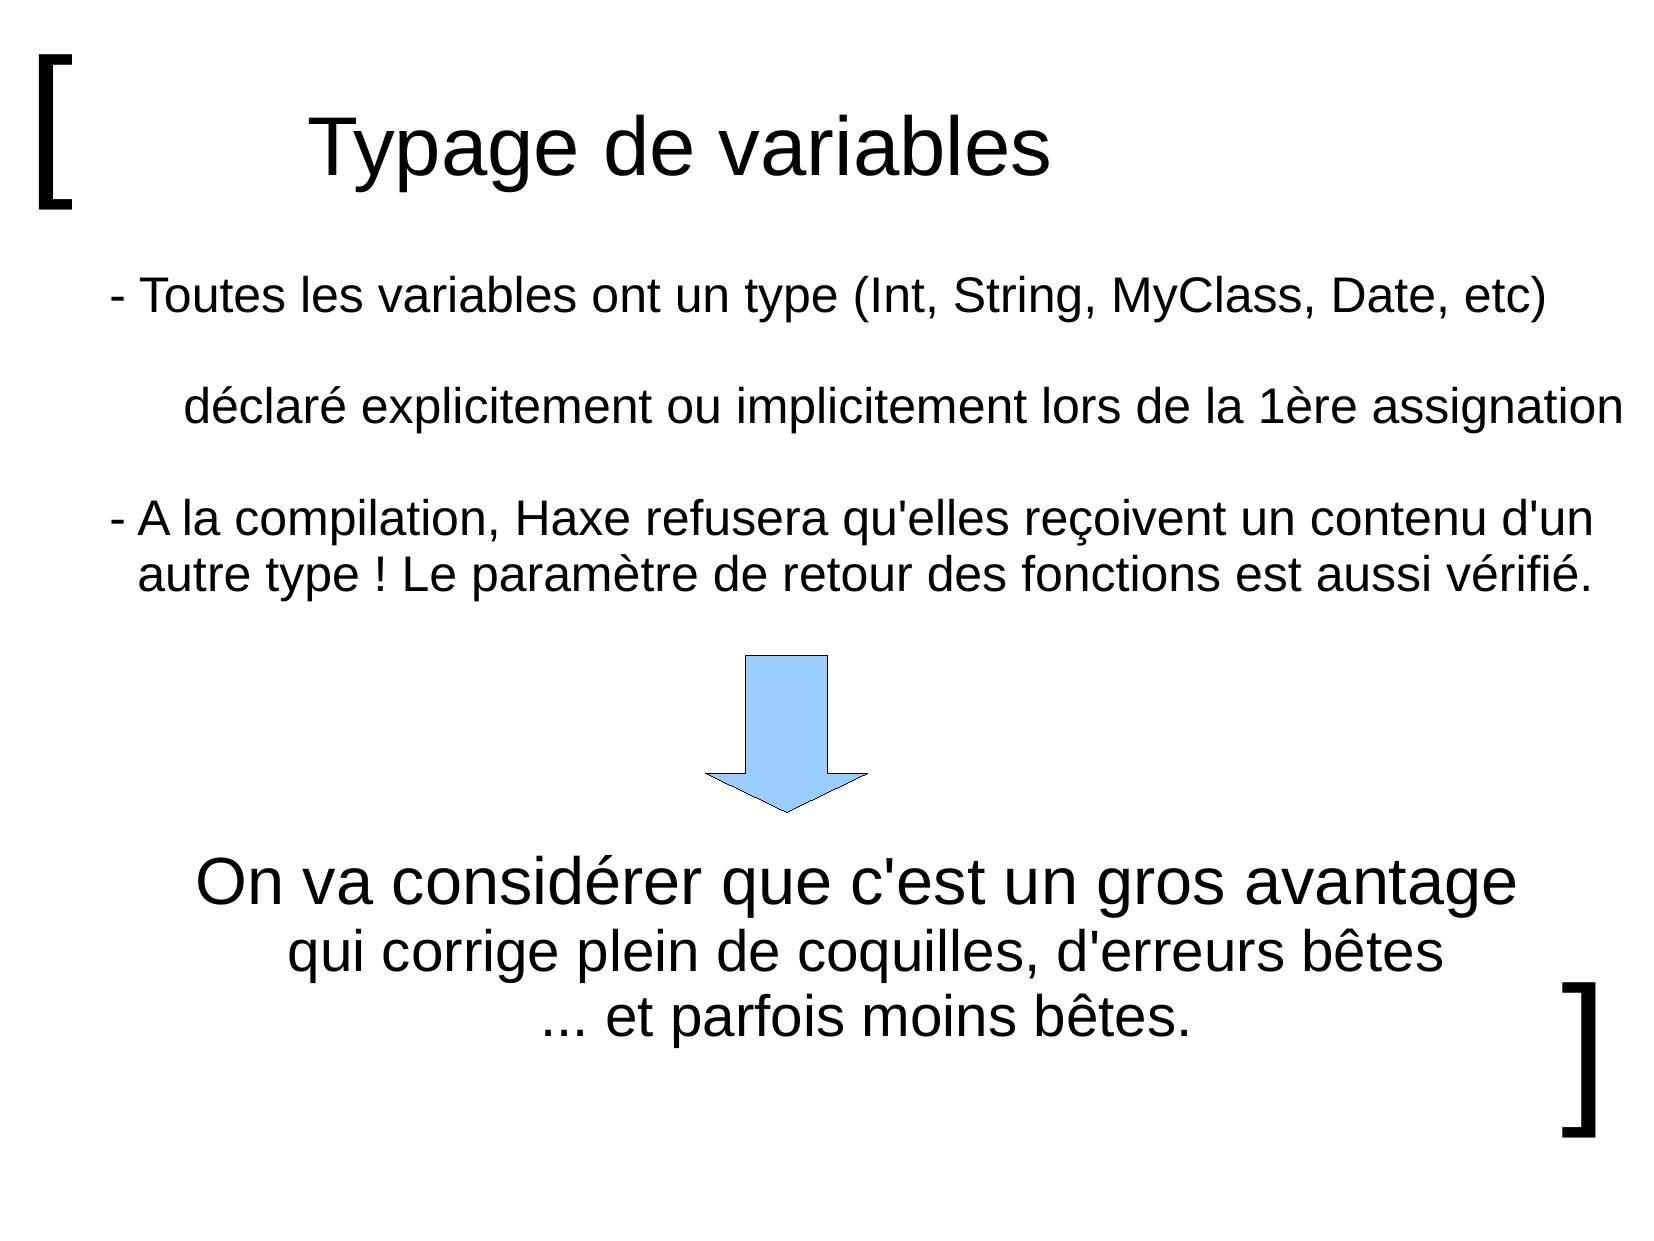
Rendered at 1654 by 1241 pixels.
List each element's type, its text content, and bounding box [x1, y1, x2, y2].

text_box [ [12, 17, 89, 219]
text_box - Toutes les variables ont un type (Int, String, MyClass, Date, etc) déclaré explicitement ou implicitement lors de la 1ère assignation - A la compilation, Haxe refusera qu'elles reçoivent un contenu d'un autre type ! Le paramètre de retour des fonctions est aussi vérifié. On va considérer que c'est un gros avantage qui corrige plein de coquilles, d'erreurs bêtes ... et parfois moins bêtes. [94, 259, 1640, 1167]
text_box [705, 655, 868, 813]
text_box ] [1546, 945, 1623, 1147]
text_box Typage de variables [292, 92, 1068, 201]
